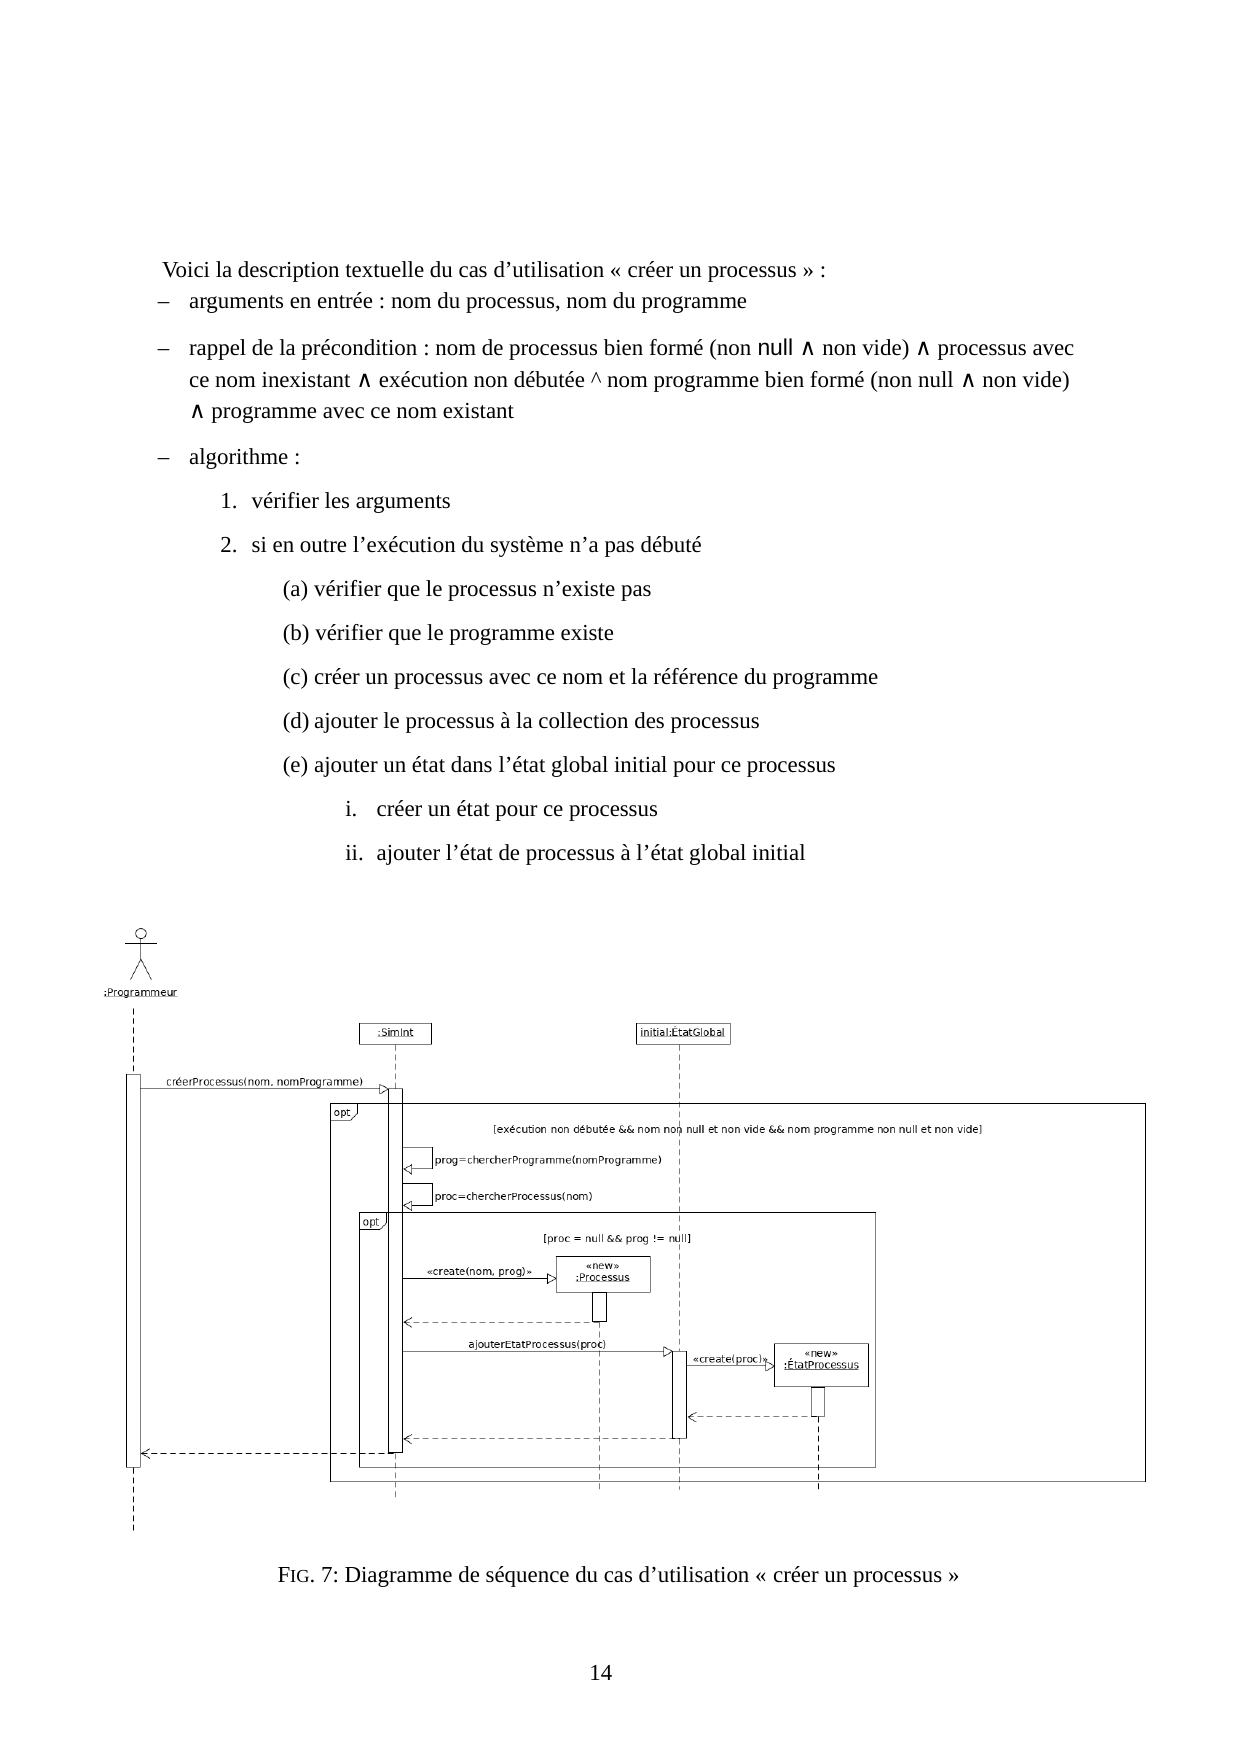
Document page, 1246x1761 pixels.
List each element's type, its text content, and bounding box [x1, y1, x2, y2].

list ii. ajouter l’état de processus à l’état global initial [345, 839, 1075, 866]
text Fig. 7: Diagramme de séquence du cas d’utilisation « créer un processus » [126, 1562, 1075, 1587]
list (a) vérifier que le processus n’existe pas [283, 575, 1075, 601]
text Voici la description textuelle du cas d’utilisation « créer un processus » : [126, 256, 1075, 282]
list (d) ajouter le processus à la collection des processus [283, 707, 1075, 733]
picture [82, 913, 1160, 1562]
list (c) créer un processus avec ce nom et la référence du programme [283, 663, 1075, 689]
list (e) ajouter un état dans l’état global initial pour ce processus [283, 751, 1075, 777]
list i. créer un état pour ce processus [345, 795, 1075, 822]
list – rappel de la précondition : nom de processus bien formé (non null ∧ non vide) ∧ processus avec ce nom inexistant ∧ exécution non débutée ^ nom programme bien formé (non null ∧ non vide) ∧ programme avec ce nom existant [158, 331, 1075, 425]
list 1. vérifier les arguments [220, 487, 1075, 513]
list – arguments en entrée : nom du processus, nom du programme [158, 287, 1075, 313]
list (b) vérifier que le programme existe [283, 619, 1075, 645]
list 2. si en outre l’exécution du système n’a pas débuté [220, 531, 1075, 557]
list – algorithme : [158, 443, 1075, 469]
